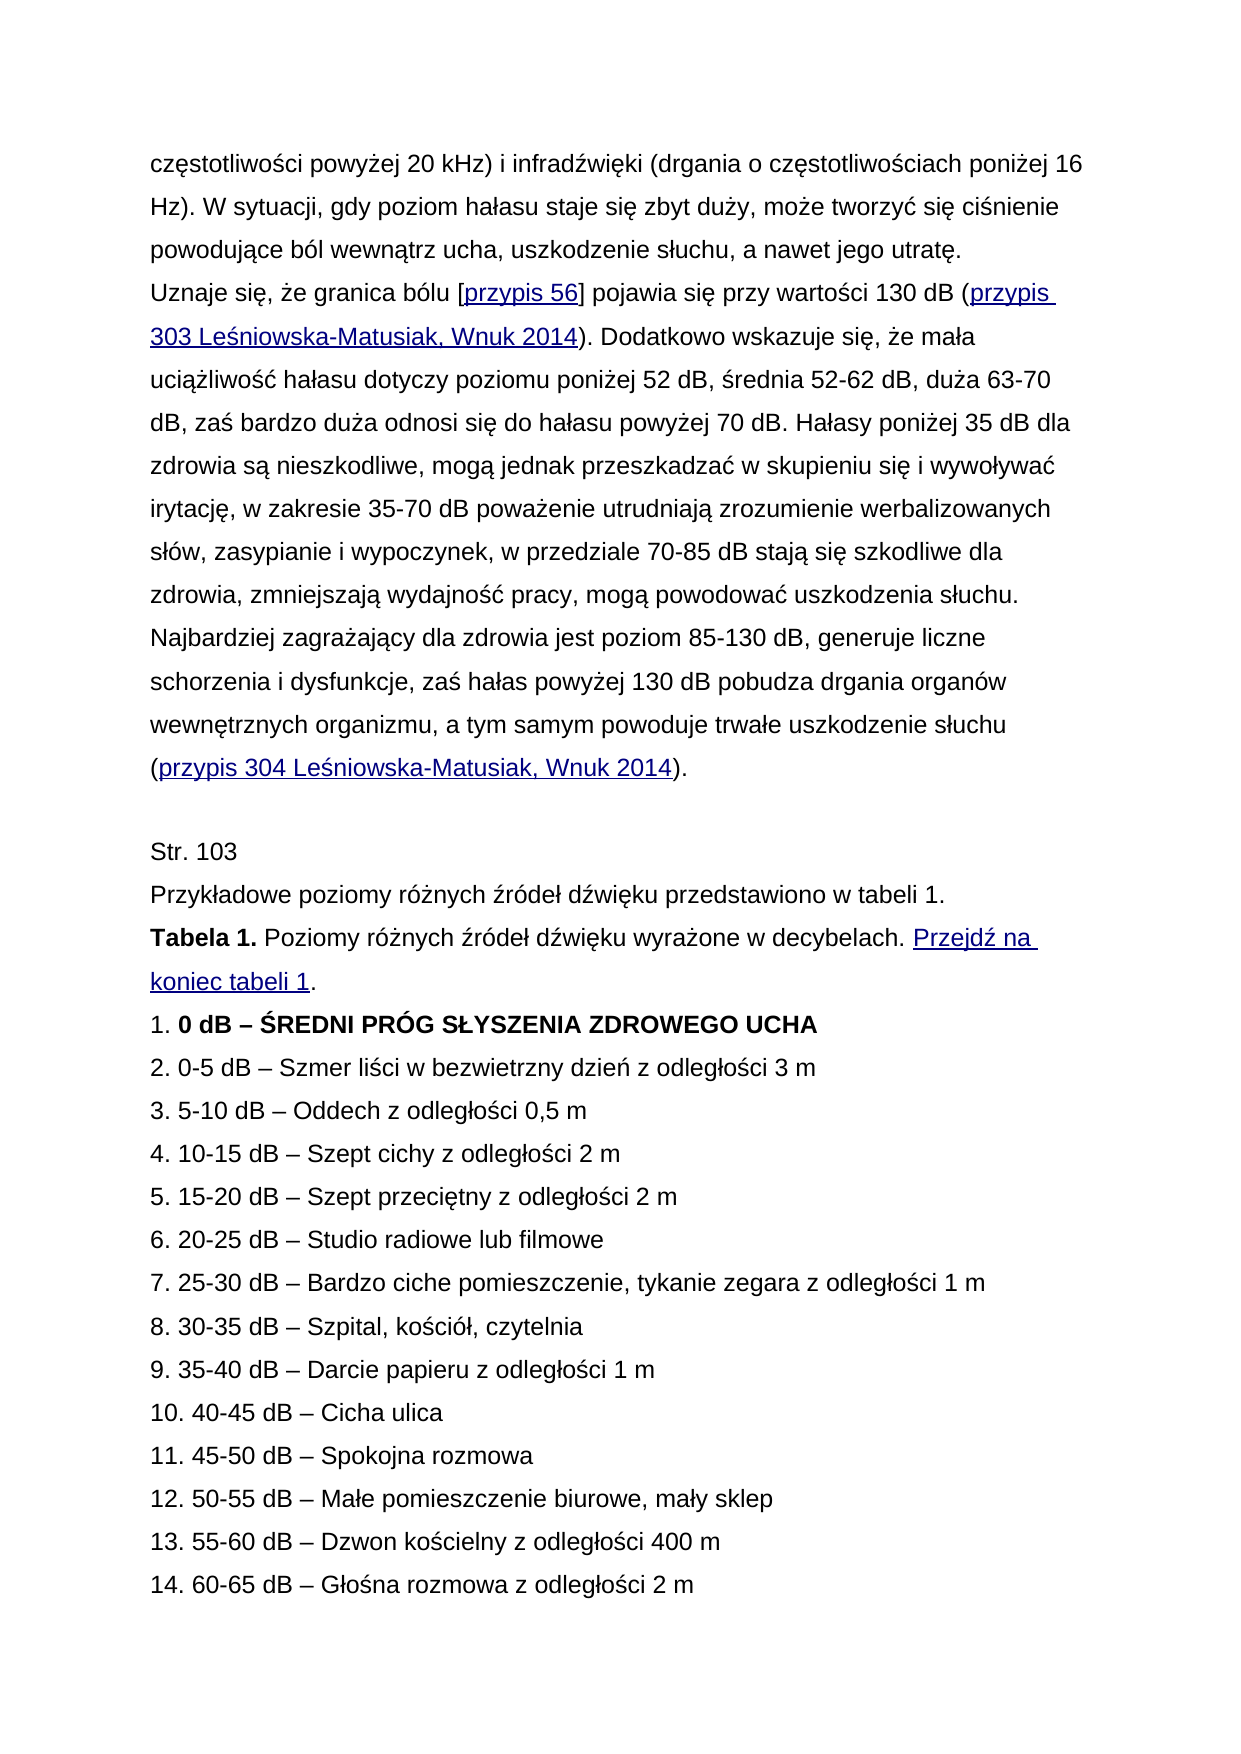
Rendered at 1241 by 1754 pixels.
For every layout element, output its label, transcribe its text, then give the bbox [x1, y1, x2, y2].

text 3. 5-10 dB – Oddech z odległości 0,5 m [150, 1096, 1091, 1125]
text 11. 45-50 dB – Spokojna rozmowa [150, 1441, 1091, 1470]
text Str. 103 [150, 837, 1091, 866]
text 6. 20-25 dB – Studio radiowe lub filmowe [150, 1225, 1091, 1254]
text 12. 50-55 dB – Małe pomieszczenie biurowe, mały sklep [150, 1484, 1091, 1513]
text 14. 60-65 dB – Głośna rozmowa z odległości 2 m [150, 1570, 1091, 1599]
text 7. 25-30 dB – Bardzo ciche pomieszczenie, tykanie zegara z odległości 1 m [150, 1268, 1091, 1297]
text 5. 15-20 dB – Szept przeciętny z odległości 2 m [150, 1182, 1091, 1211]
text 1. 0 dB – ŚREDNI PRÓG SŁYSZENIA ZDROWEGO UCHA [150, 1010, 1091, 1038]
text 8. 30-35 dB – Szpital, kościół, czytelnia [150, 1312, 1091, 1340]
text Przykładowe poziomy różnych źródeł dźwięku przedstawiono w tabeli 1. [150, 880, 1091, 909]
text 13. 55-60 dB – Dzwon kościelny z odległości 400 m [150, 1527, 1091, 1556]
text 10. 40-45 dB – Cicha ulica [150, 1398, 1091, 1427]
text Tabela 1. Poziomy różnych źródeł dźwięku wyrażone w decybelach. Przejdź na koniec tabeli 1. [150, 923, 1091, 995]
text 9. 35-40 dB – Darcie papieru z odległości 1 m [150, 1355, 1091, 1383]
text częstotliwości powyżej 20 kHz) i infradźwięki (drgania o częstotliwościach poniżej 16 Hz). W sytuacji, gdy poziom hałasu staje się zbyt duży, może tworzyć się ciśnienie powodujące ból wewnątrz ucha, uszkodzenie słuchu, a nawet jego utratę. [150, 149, 1091, 264]
text 2. 0-5 dB – Szmer liści w bezwietrzny dzień z odległości 3 m [150, 1053, 1091, 1082]
text 4. 10-15 dB – Szept cichy z odległości 2 m [150, 1139, 1091, 1168]
text Uznaje się, że granica bólu [przypis 56] pojawia się przy wartości 130 dB (przypis 303 Leśniowska-Matusiak, Wnuk 2014). Dodatkowo wskazuje się, że mała uciążliwość hałasu dotyczy poziomu poniżej 52 dB, średnia 52-62 dB, duża 63-70 dB, zaś bardzo duża odnosi się do hałasu powyżej 70 dB. Hałasy poniżej 35 dB dla zdrowia są nieszkodliwe, mogą jednak przeszkadzać w skupieniu się i wywoływać irytację, w zakresie 35-70 dB poważenie utrudniają zrozumienie werbalizowanych słów, zasypianie i wypoczynek, w przedziale 70-85 dB stają się szkodliwe dla zdrowia, zmniejszają wydajność pracy, mogą powodować uszkodzenia słuchu. Najbardziej zagrażający dla zdrowia jest poziom 85-130 dB, generuje liczne schorzenia i dysfunkcje, zaś hałas powyżej 130 dB pobudza drgania organów wewnętrznych organizmu, a tym samym powoduje trwałe uszkodzenie słuchu (przypis 304 Leśniowska-Matusiak, Wnuk 2014). [150, 278, 1091, 781]
